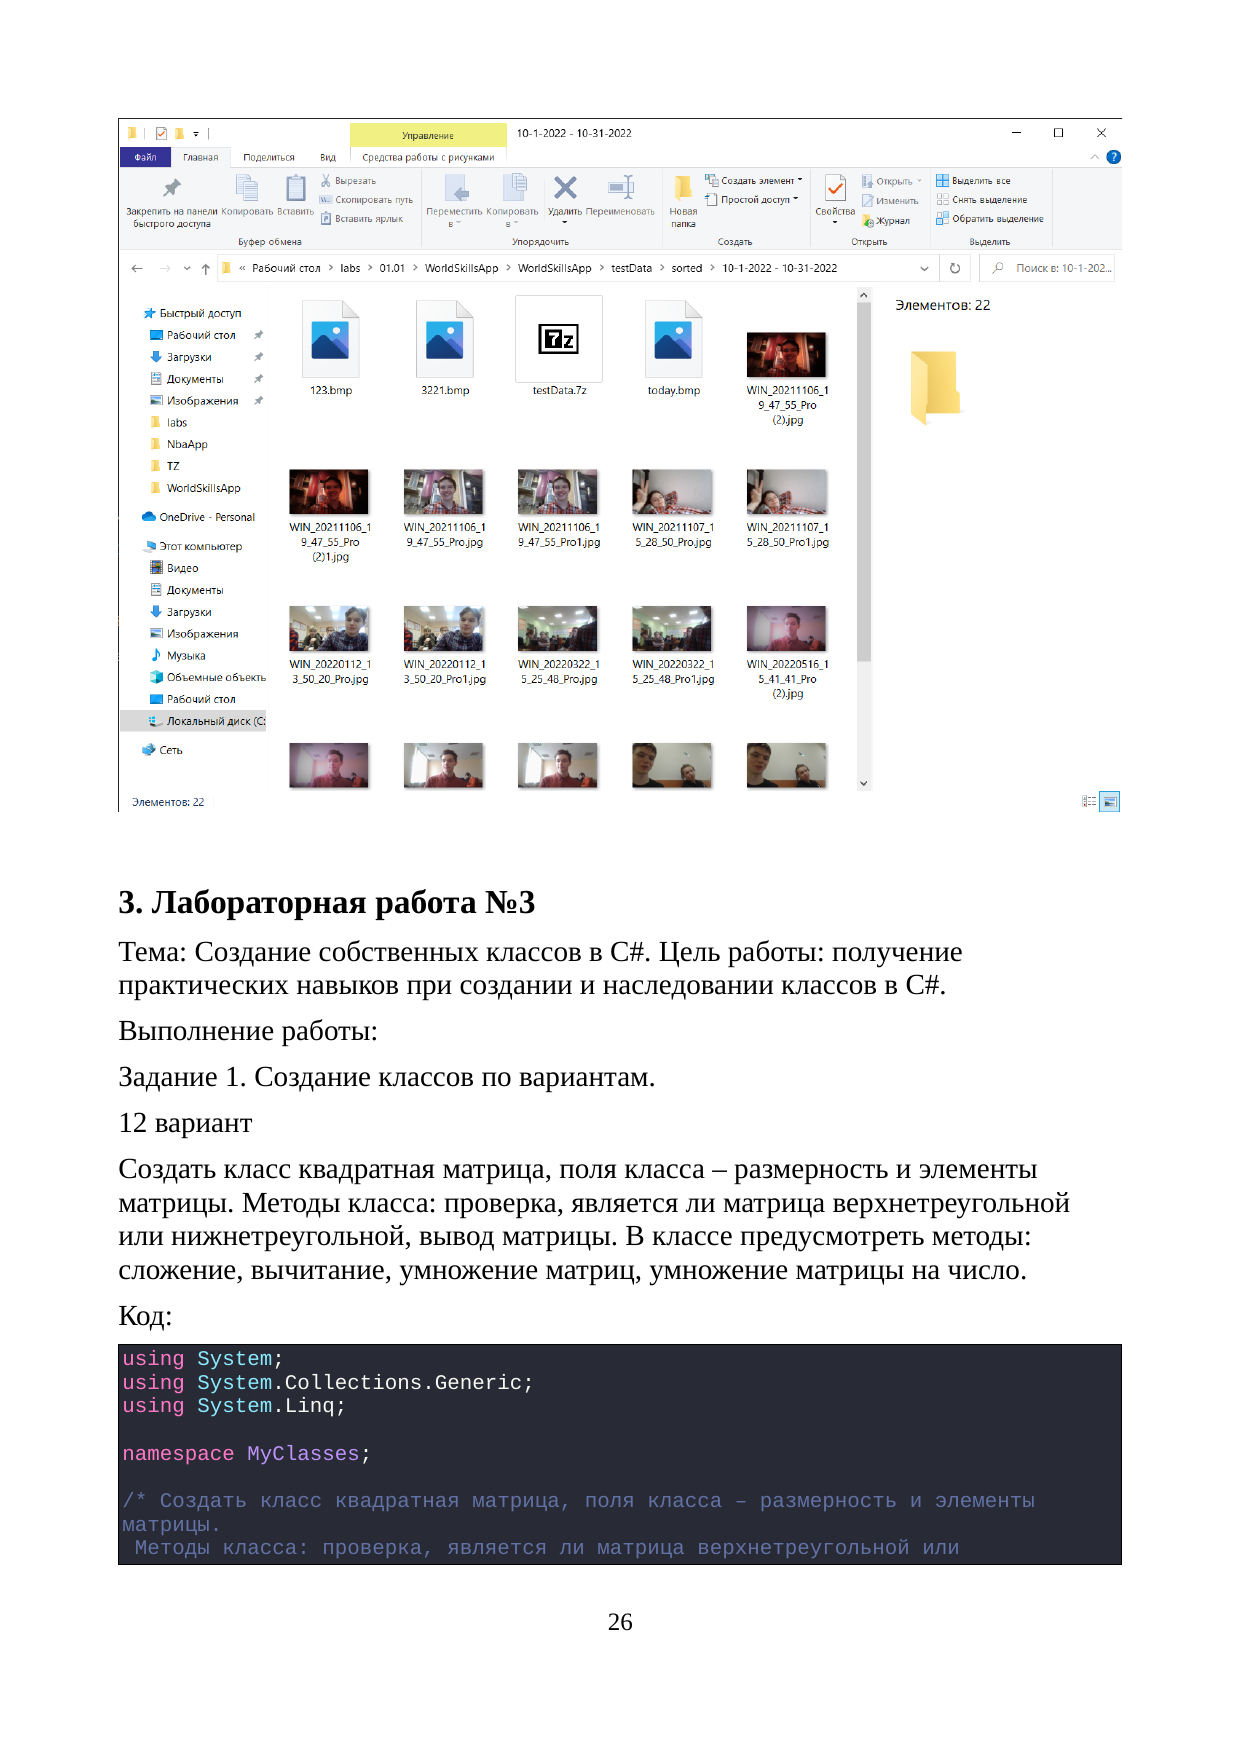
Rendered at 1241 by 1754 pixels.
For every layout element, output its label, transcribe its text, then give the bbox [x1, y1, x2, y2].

text namespace MyClasses; [119, 1439, 1121, 1462]
text 12 вариант [118, 1105, 1122, 1139]
text using System.Linq; [119, 1391, 1121, 1415]
text /* Создать класс квадратная матрица, поля класса – размерность и элементы матрицы. [119, 1486, 1121, 1533]
text Методы класса: проверка, является ли матрица верхнетреугольной или [119, 1533, 1121, 1564]
subtitle Лабораторная работа №3 [118, 882, 1122, 921]
text Тема: Создание собственных классов в C#. Цель работы: получение практических навыков при создании и наследовании классов в C#. [118, 934, 1122, 1001]
text using System.Collections.Generic; [119, 1368, 1121, 1391]
text using System; [119, 1345, 1121, 1368]
text Создать класс квадратная матрица, поля класса – размерность и элементы матрицы. Методы класса: проверка, является ли матрица верхнетреугольной или нижнетреугольной, вывод матрицы. В классе предусмотреть методы: сложение, вычитание, умножение матриц, умножение матрицы на число. [118, 1151, 1122, 1286]
text Выполнение работы: [118, 1013, 1122, 1047]
text Код: [118, 1298, 1122, 1332]
picture [118, 118, 1123, 812]
text Задание 1. Создание классов по вариантам. [118, 1059, 1122, 1093]
